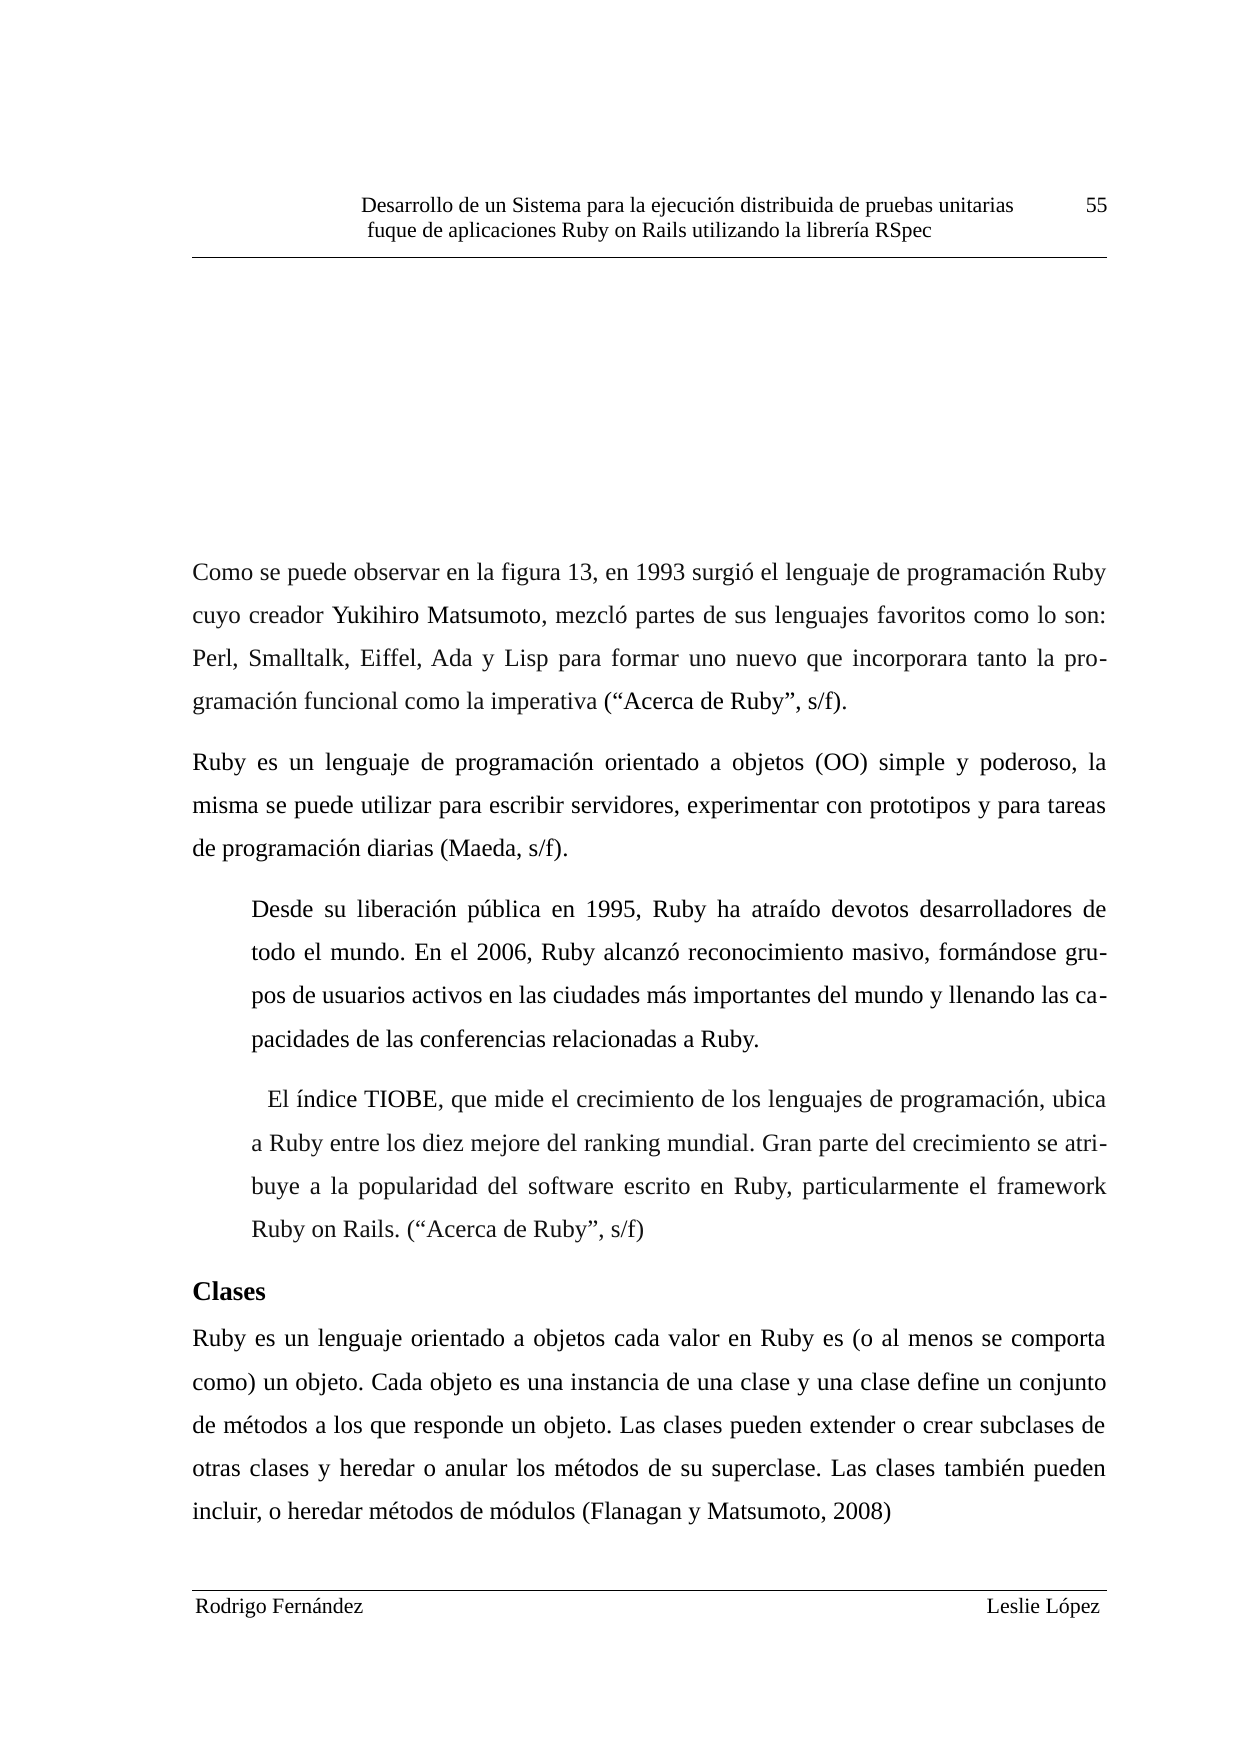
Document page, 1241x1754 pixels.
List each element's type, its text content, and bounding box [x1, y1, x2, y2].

text Desde su liberación pública en 1995, Ruby ha atraído devotos desarrolladores de todo el mundo. En el 2006, Ruby alcanzó reconocimiento masivo, formándose gru­pos de usuarios activos en las ciudades más importantes del mundo y llenando las ca­pacidades de las conferencias relacionadas a Ruby. [251, 894, 1107, 1052]
text Ruby es un lenguaje orientado a objetos cada valor en Ruby es (o al menos se comporta como) un objeto. Cada objeto es una instancia de una clase y una clase define un conjunto de métodos a los que responde un objeto. Las clases pueden extender o crear subclases de otras clases y heredar o anular los métodos de su superclase. Las clases también pueden incluir, o heredar métodos de módulos (Flanagan y Matsumoto, 2008)⁠ [192, 1323, 1107, 1525]
text Ruby es un lenguaje de programación orientado a objetos (OO) simple y poderoso, la misma se puede utilizar para escribir servidores, experimentar con prototipos y para tareas de programación diarias (Maeda, s/f).⁠ [192, 747, 1107, 862]
text Como se puede observar en la figura 13, en 1993 surgió el lenguaje de programación Ruby cuyo creador Yukihiro Matsumoto, mezcló partes de sus lenguajes favoritos como lo son: Perl, Smalltalk, Eiffel, Ada y Lisp para formar uno nuevo que incorporara tanto la pro­gramación funcional como la imperativa (“Acerca de Ruby”, s/f).⁠ [192, 557, 1107, 715]
text El índice TIOBE, que mide el crecimiento de los lenguajes de programación, ubica a Ruby entre los diez mejore del ranking mundial. Gran parte del crecimiento se atri­buye a la popularidad del software escrito en Ruby, particularmente el framework Ruby on Rails. (“Acerca de Ruby”, s/f)⁠ [251, 1084, 1107, 1243]
text Clases [192, 1275, 1107, 1306]
